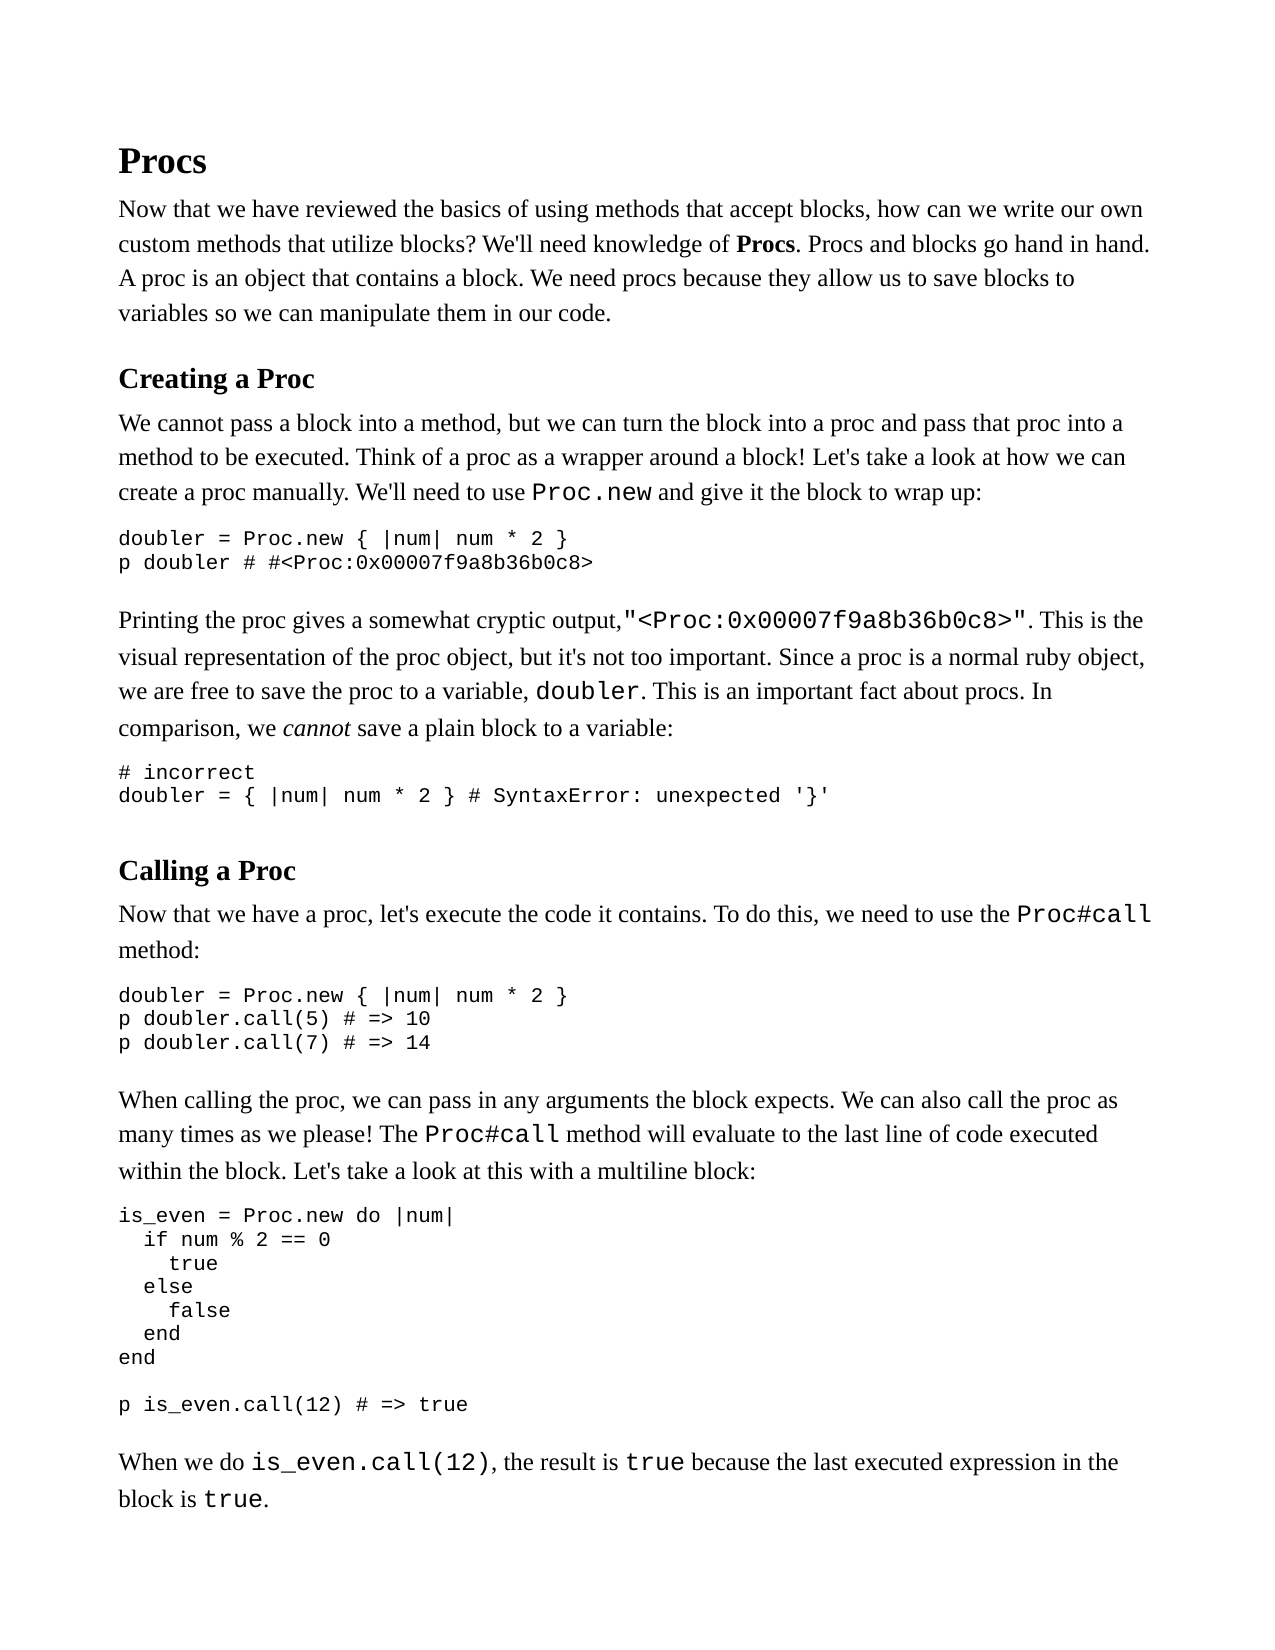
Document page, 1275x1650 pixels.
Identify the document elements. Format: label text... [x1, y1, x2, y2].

text Now that we have a proc, let's execute the code it contains. To do this, we need to use the Proc#call method: [118, 899, 1157, 964]
subtitle Creating a Proc [118, 362, 1157, 395]
text p is_even.call(12) # => true [118, 1394, 1157, 1418]
text Now that we have reviewed the basics of using methods that accept blocks, how can we write our own custom methods that utilize blocks? We'll need knowledge of Procs. Procs and blocks go hand in hand. A proc is an object that contains a block. We need procs because they allow us to save blocks to variables so we can manipulate them in our code. [118, 194, 1157, 327]
text is_even = Proc.new do |num| [118, 1205, 1157, 1229]
subtitle Procs [118, 139, 1157, 182]
text p doubler # #<Proc:0x00007f9a8b36b0c8> [118, 552, 1157, 576]
subtitle Calling a Proc [118, 853, 1157, 887]
text doubler = { |num| num * 2 } # SyntaxError: unexpected '}' [118, 785, 1157, 809]
text When we do is_even.call(12), the result is true because the last executed expression in the block is true. [118, 1447, 1157, 1515]
text else [118, 1276, 1157, 1300]
text Printing the proc gives a somewhat cryptic output,"<Proc:0x00007f9a8b36b0c8>". This is the visual representation of the proc object, but it's not too important. Since a proc is a normal ruby object, we are free to save the proc to a variable, doubler. This is an important fact about procs. In comparison, we cannot save a plain block to a variable: [118, 605, 1157, 741]
text # incorrect [118, 762, 1157, 785]
text end [118, 1323, 1157, 1347]
text p doubler.call(5) # => 10 [118, 1008, 1157, 1032]
text We cannot pass a block into a method, but we can turn the block into a proc and pass that proc into a method to be executed. Think of a proc as a wrapper around a block! Let's take a look at how we can create a proc manually. We'll need to use Proc.new and give it the block to wrap up: [118, 408, 1157, 507]
text doubler = Proc.new { |num| num * 2 } [118, 528, 1157, 552]
text When calling the proc, we can pass in any arguments the block expects. We can also call the proc as many times as we please! The Proc#call method will evaluate to the last line of code executed within the block. Let's take a look at this with a multiline block: [118, 1085, 1157, 1185]
text end [118, 1347, 1157, 1371]
text true [118, 1252, 1157, 1276]
text doubler = Proc.new { |num| num * 2 } [118, 985, 1157, 1008]
text p doubler.call(7) # => 14 [118, 1032, 1157, 1056]
text false [118, 1300, 1157, 1323]
text if num % 2 == 0 [118, 1229, 1157, 1252]
